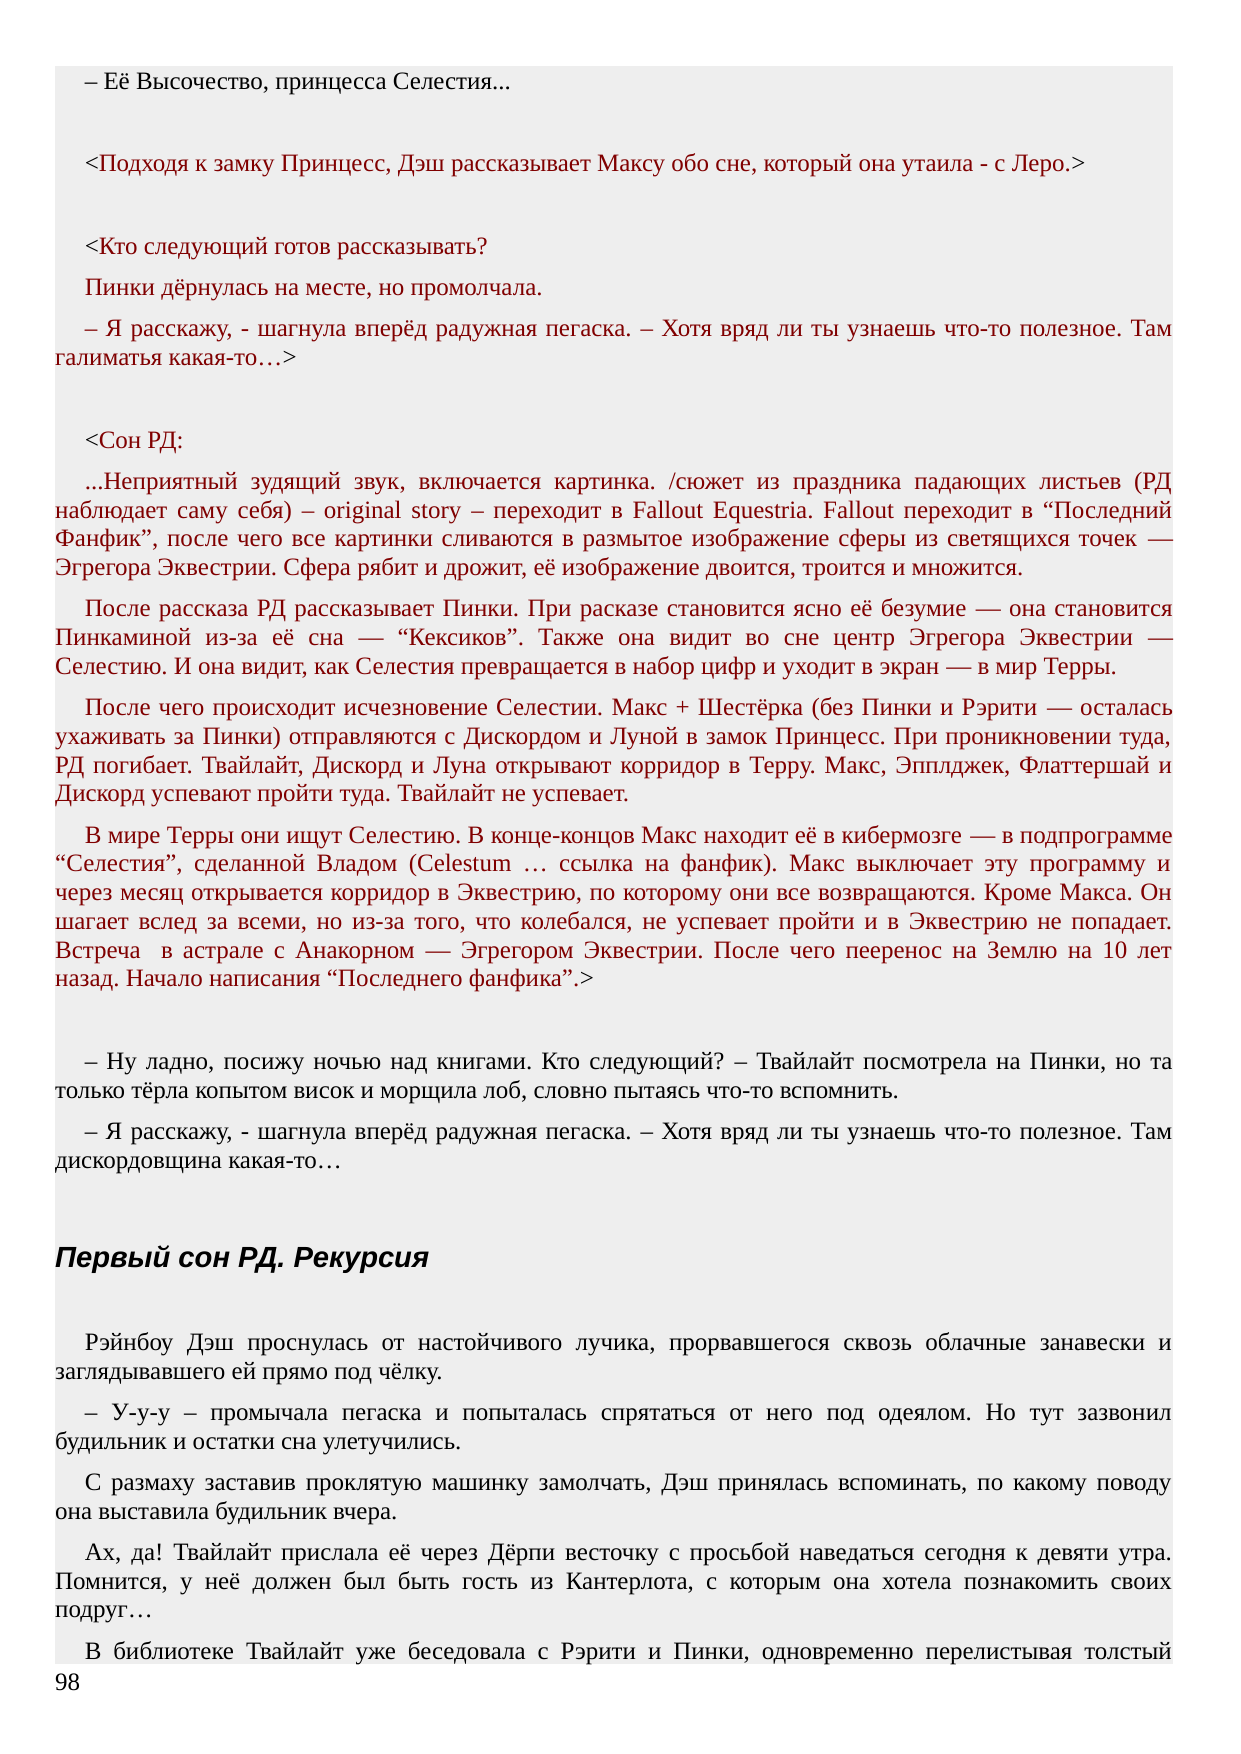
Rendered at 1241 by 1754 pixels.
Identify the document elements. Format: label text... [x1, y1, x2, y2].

text <Подходя к замку Принцесс, Дэш рассказывает Максу обо сне, который она утаила - с Леро.> [55, 148, 1173, 177]
text Ах, да! Твайлайт прислала её через Дёрпи весточку с просьбой наведаться сегодня к девяти утра. Помнится, у неё должен был быть гость из Кантерлота, с которым она хотела познакомить своих подруг… [55, 1537, 1173, 1623]
text – Я расскажу, - шагнула вперёд радужная пегаска. – Хотя вряд ли ты узнаешь что-то полезное. Там дискордовщина какая-то… [55, 1116, 1173, 1173]
text – Ну ладно, посижу ночью над книгами. Кто следующий? – Твайлайт посмотрела на Пинки, но та только тёрла копытом висок и морщила лоб, словно пытаясь что-то вспомнить. [55, 1046, 1173, 1103]
text В библиотеке Твайлайт уже беседовала с Рэрити и Пинки, одновременно перелистывая толстый [55, 1636, 1173, 1664]
text – Её Высочество, принцесса Селестия... [55, 66, 1173, 95]
text Пинки дёрнулась на месте, но промолчала. [55, 272, 1173, 301]
text – У-у-у – промычала пегаска и попыталась спрятаться от него под одеялом. Но тут зазвонил будильник и остатки сна улетучились. [55, 1397, 1173, 1454]
text ...Неприятный зудящий звук, включается картинка. /сюжет из праздника падающих листьев (РД наблюдает саму себя) – original story – переходит в Fallout Equestria. Fallout переходит в “Последний Фанфик”, после чего все картинки сливаются в размытое изображение сферы из светящихся точек — Эгрегора Эквестрии. Сфера рябит и дрожит, её изображение двоится, троится и множится. [55, 466, 1173, 581]
text С размаху заставив проклятую машинку замолчать, Дэш принялась вспоминать, по какому поводу она выставила будильник вчера. [55, 1467, 1173, 1524]
text После рассказа РД рассказывает Пинки. При расказе становится ясно её безумие — она становится Пинкаминой из-за её сна — “Кексиков”. Также она видит во сне центр Эгрегора Эквестрии — Селестию. И она видит, как Селестия превращается в набор цифр и уходит в экран — в мир Терры. [55, 593, 1173, 680]
text В мире Терры они ищут Селестию. В конце-концов Макс находит её в кибермозге — в подпрограмме “Селестия”, сделанной Владом (Celestum … ссылка на фанфик). Макс выключает эту программу и через месяц открывается корридор в Эквестрию, по которому они все возвращаются. Кроме Макса. Он шагает вслед за всеми, но из-за того, что колебался, не успевает пройти и в Эквестрию не попадает. Встреча в астрале с Анакорном — Эгрегором Эквестрии. После чего пееренос на Землю на 10 лет назад. Начало написания “Последнего фанфика”.> [55, 820, 1173, 992]
text <Кто следующий готов рассказывать? [55, 231, 1173, 260]
subtitle Первый сон РД. Рекурсия [55, 1240, 1173, 1273]
text <Сон РД: [55, 425, 1173, 453]
text Рэйнбоу Дэш проснулась от настойчивого лучика, прорвавшегося сквозь облачные занавески и заглядывавшего ей прямо под чёлку. [55, 1327, 1173, 1384]
text – Я расскажу, - шагнула вперёд радужная пегаска. – Хотя вряд ли ты узнаешь что-то полезное. Там галиматья какая-то…> [55, 313, 1173, 371]
text После чего происходит исчезновение Селестии. Макс + Шестёрка (без Пинки и Рэрити — осталась ухаживать за Пинки) отправляются с Дискордом и Луной в замок Принцесс. При проникновении туда, РД погибает. Твайлайт, Дискорд и Луна открывают корридор в Терру. Макс, Эпплджек, Флаттершай и Дискорд успевают пройти туда. Твайлайт не успевает. [55, 692, 1173, 807]
